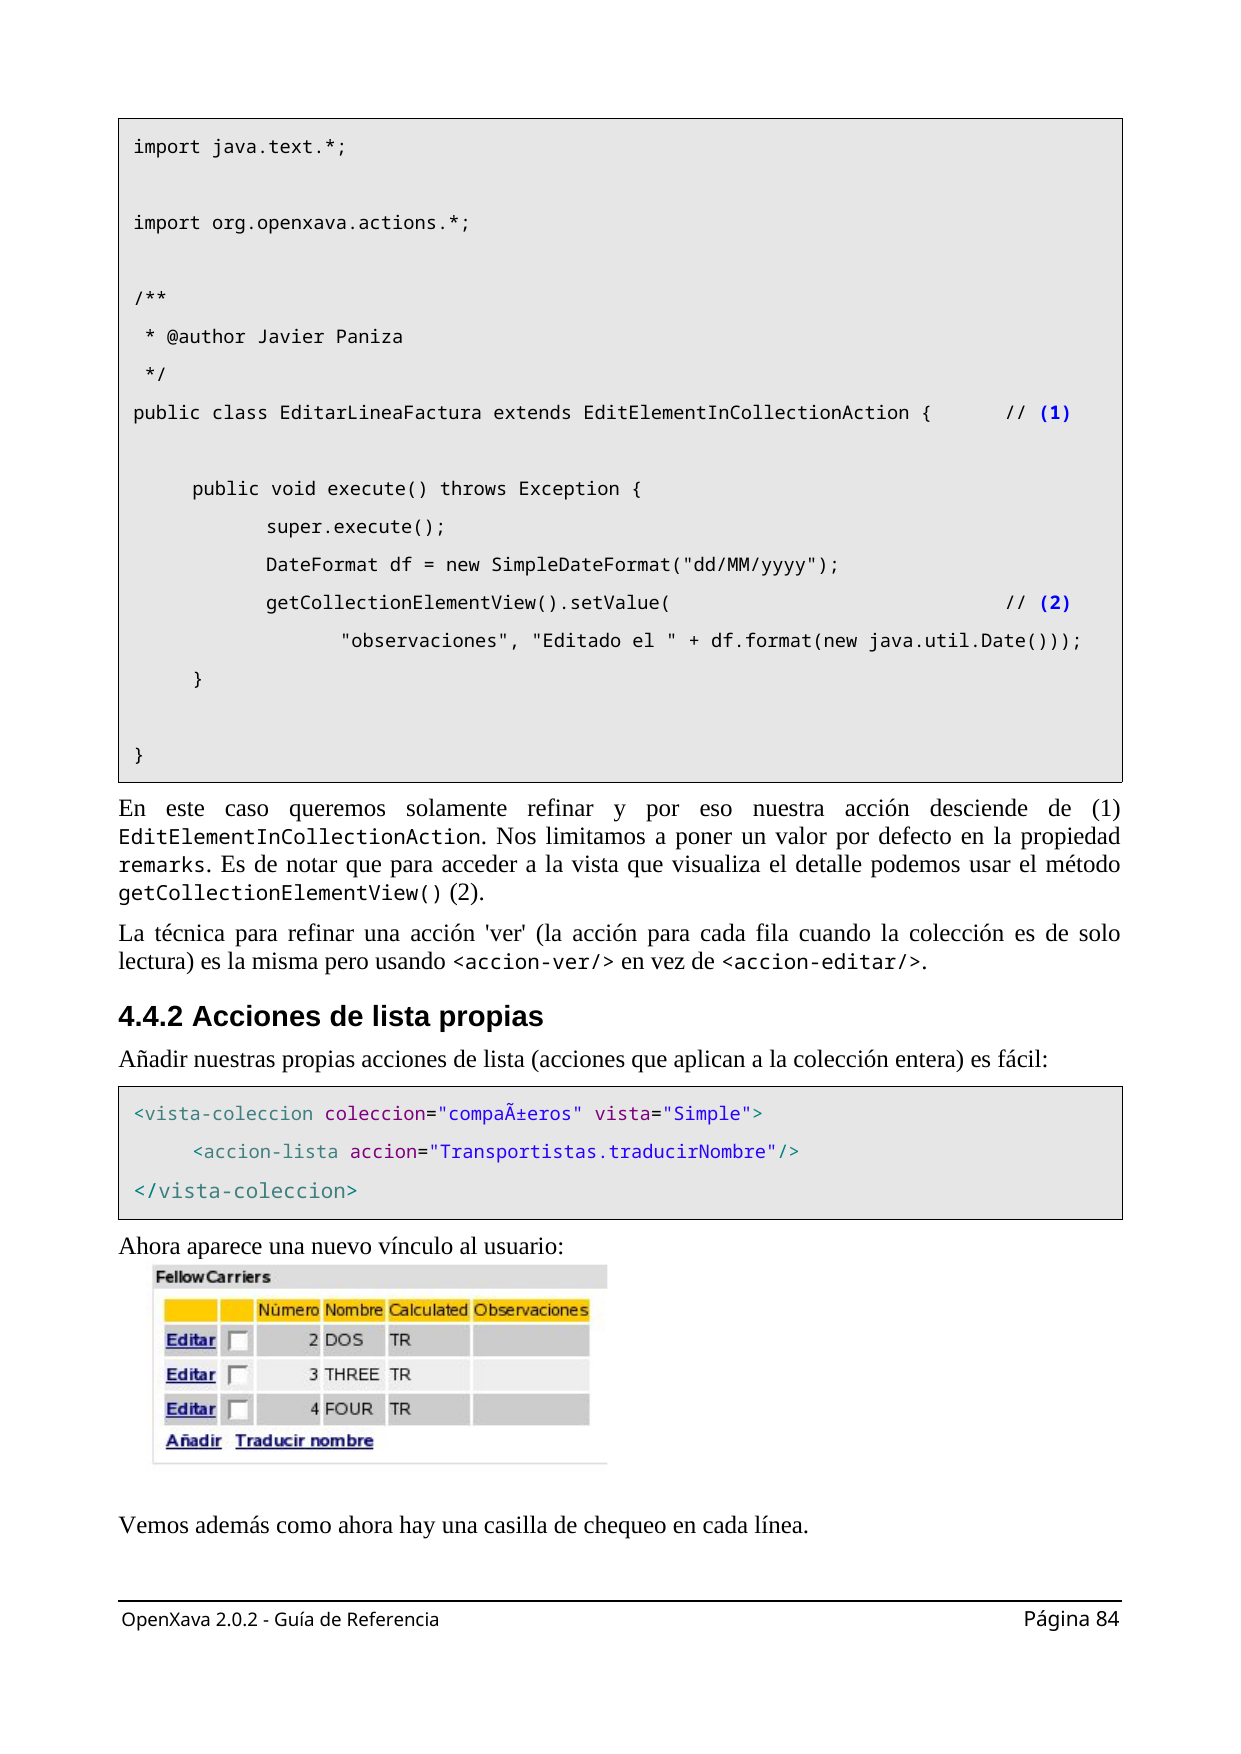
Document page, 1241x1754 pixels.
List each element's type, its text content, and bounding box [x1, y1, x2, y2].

text <accion-lista accion="Transportistas.traducirNombre"/> [119, 1123, 1122, 1162]
text </vista-coleccion> [119, 1162, 1122, 1219]
text * @author Javier Paniza [119, 308, 1122, 346]
text */ [119, 346, 1122, 384]
text getCollectionElementView().setValue( // (2) [119, 574, 1122, 612]
text La técnica para refinar una acción 'ver' (la acción para cada fila cuando la colección es de solo lectura) es la misma pero usando <accion-ver/> en vez de <accion-editar/>. [118, 919, 1122, 975]
text Vemos además como ahora hay una casilla de chequeo en cada línea. [118, 1512, 1122, 1539]
text public class EditarLineaFactura extends EditElementInCollectionAction { // (1) [119, 384, 1122, 422]
text import org.openxava.actions.*; [119, 194, 1122, 232]
text En este caso queremos solamente refinar y por eso nuestra acción desciende de (1) EditElementInCollectionAction. Nos limitamos a poner un valor por defecto en la propiedad remarks. Es de notar que para acceder a la vista que visualiza el detalle podemos usar el método getCollectionElementView() (2). [118, 794, 1122, 907]
text super.execute(); [119, 498, 1122, 536]
text DateFormat df = new SimpleDateFormat("dd/MM/yyyy"); [119, 536, 1122, 574]
text Ahora aparece una nuevo vínculo al usuario: [118, 1232, 1122, 1260]
text "observaciones", "Editado el " + df.format(new java.util.Date())); [119, 612, 1122, 650]
text Añadir nuestras propias acciones de lista (acciones que aplican a la colección entera) es fácil: [118, 1045, 1122, 1073]
subtitle Acciones de lista propias [118, 1000, 1122, 1033]
picture [146, 1259, 608, 1472]
text <vista-coleccion coleccion="compaÃ±eros" vista="Simple"> [119, 1087, 1122, 1123]
text public void execute() throws Exception { [119, 460, 1122, 498]
text } [119, 650, 1122, 688]
text /** [119, 270, 1122, 308]
text } [119, 726, 1122, 782]
text import java.text.*; [119, 119, 1122, 156]
